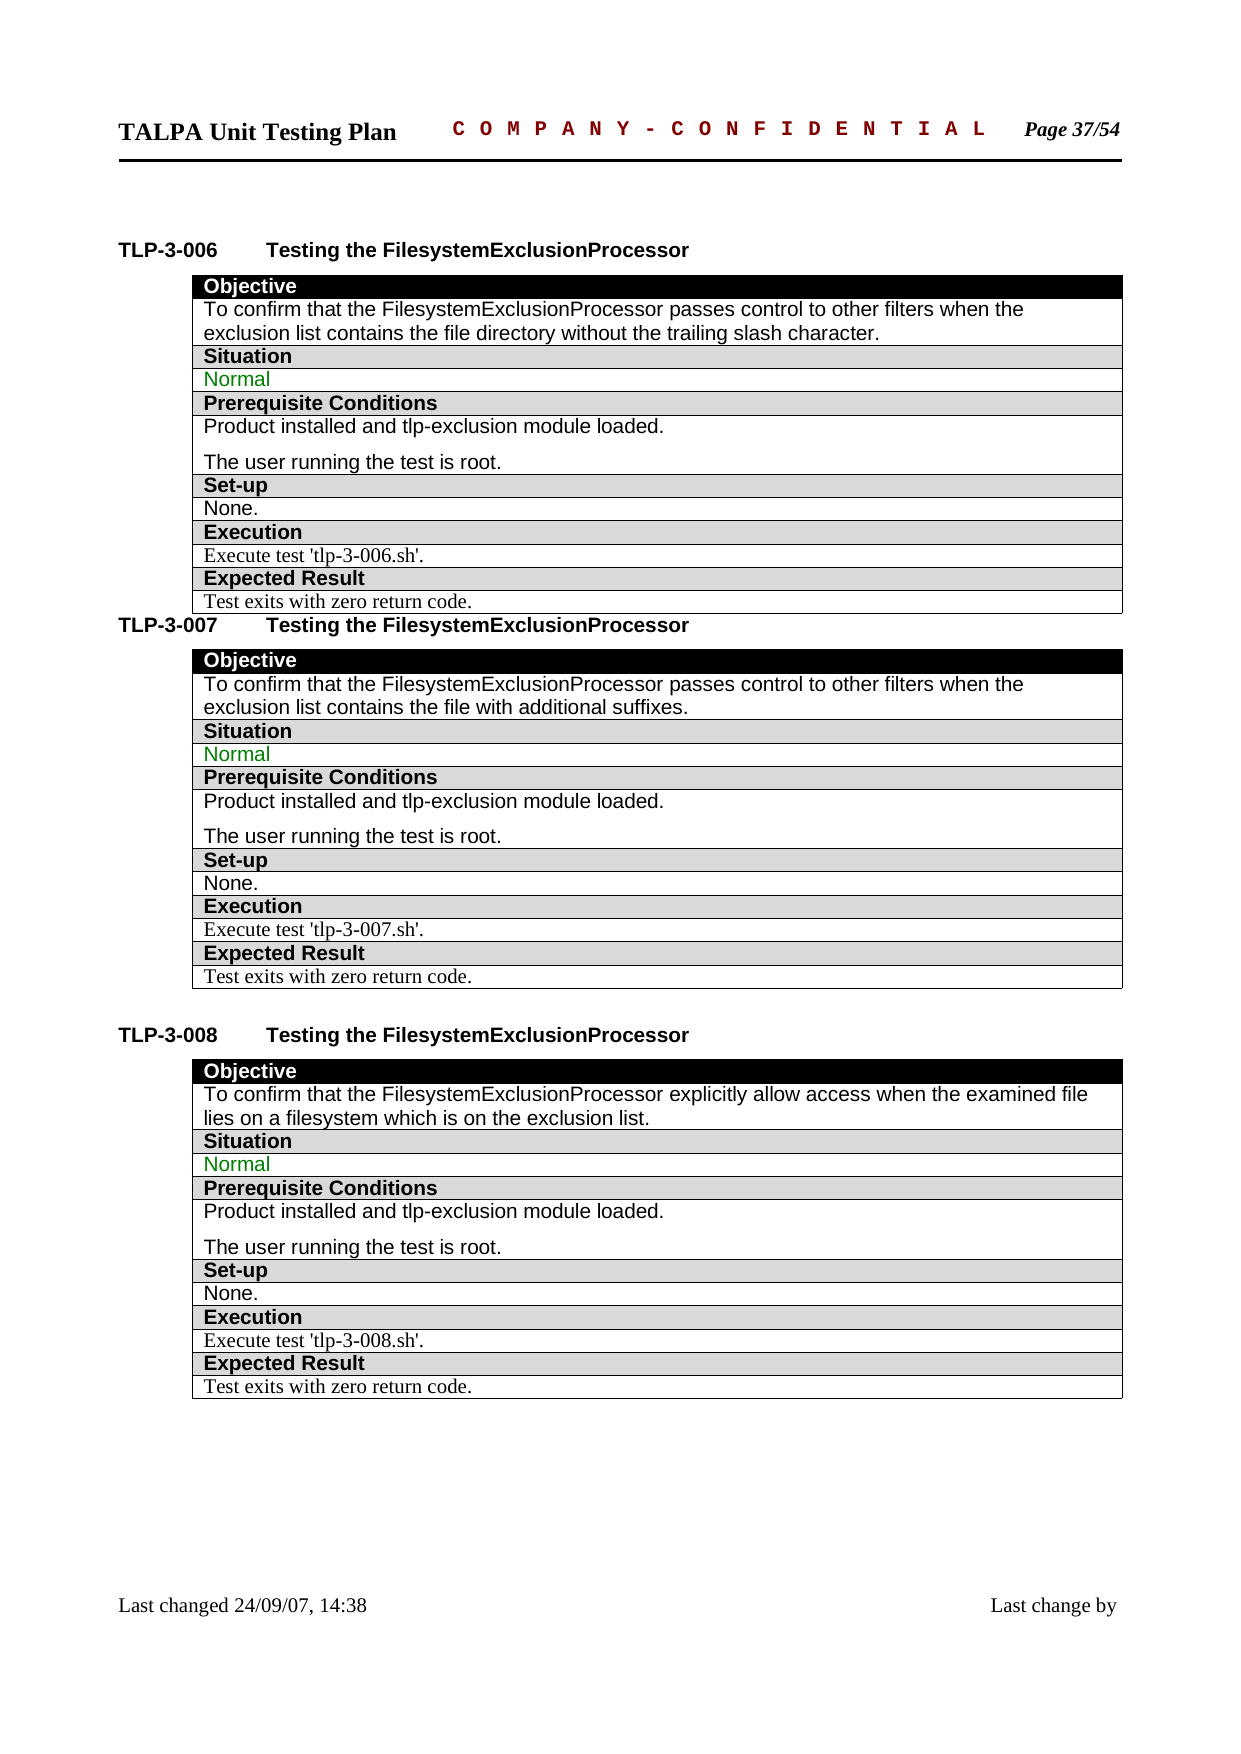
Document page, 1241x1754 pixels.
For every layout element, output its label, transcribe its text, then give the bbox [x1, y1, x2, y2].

table_cell Product installed and tlp-exclusion module loaded. The user running the test is root. [193, 1200, 1122, 1259]
table_cell Test exits with zero return code. [193, 966, 1122, 988]
table_cell Execute test 'tlp-3-008.sh'. [193, 1330, 1122, 1352]
table_cell Prerequisite Conditions [193, 392, 1122, 415]
text TLP-3-006 Testing the FilesystemExclusionProcessor [118, 239, 1122, 262]
table_cell To confirm that the FilesystemExclusionProcessor passes control to other filters when the exclusion list contains the file directory without the trailing slash character. [193, 299, 1122, 345]
table_cell Product installed and tlp-exclusion module loaded. The user running the test is root. [193, 790, 1122, 848]
table_cell Expected Result [193, 1353, 1122, 1375]
table_cell Situation [193, 720, 1122, 743]
table_cell Product installed and tlp-exclusion module loaded. The user running the test is root. [193, 416, 1122, 474]
table_cell Normal [193, 744, 1122, 766]
table_cell Execution [193, 521, 1122, 544]
table_header Objective [193, 1060, 1122, 1083]
table_cell Set-up [193, 475, 1122, 497]
table_header Objective [193, 650, 1122, 673]
table_cell Test exits with zero return code. [193, 1376, 1122, 1398]
table_cell Normal [193, 1154, 1122, 1176]
table_cell Situation [193, 346, 1122, 368]
table_cell Normal [193, 369, 1122, 391]
table_cell Prerequisite Conditions [193, 767, 1122, 789]
table_cell None. [193, 498, 1122, 520]
table_header Objective [193, 276, 1122, 298]
table_cell Set-up [193, 849, 1122, 871]
table_cell Execution [193, 896, 1122, 918]
table_cell None. [193, 872, 1122, 895]
table_cell Situation [193, 1130, 1122, 1153]
table_cell Test exits with zero return code. [193, 591, 1122, 613]
table_cell Execute test 'tlp-3-007.sh'. [193, 919, 1122, 941]
text TLP-3-008 Testing the FilesystemExclusionProcessor [118, 1024, 1122, 1047]
table_cell To confirm that the FilesystemExclusionProcessor passes control to other filters when the exclusion list contains the file with additional suffixes. [193, 674, 1122, 719]
table_cell To confirm that the FilesystemExclusionProcessor explicitly allow access when the examined file lies on a filesystem which is on the exclusion list. [193, 1084, 1122, 1129]
table_cell Expected Result [193, 942, 1122, 965]
table_cell Execution [193, 1306, 1122, 1329]
table_cell Set-up [193, 1260, 1122, 1282]
text TLP-3-007 Testing the FilesystemExclusionProcessor [118, 613, 1122, 637]
table_cell None. [193, 1283, 1122, 1305]
table_cell Prerequisite Conditions [193, 1177, 1122, 1199]
table_cell Execute test 'tlp-3-006.sh'. [193, 545, 1122, 567]
table_cell Expected Result [193, 568, 1122, 590]
